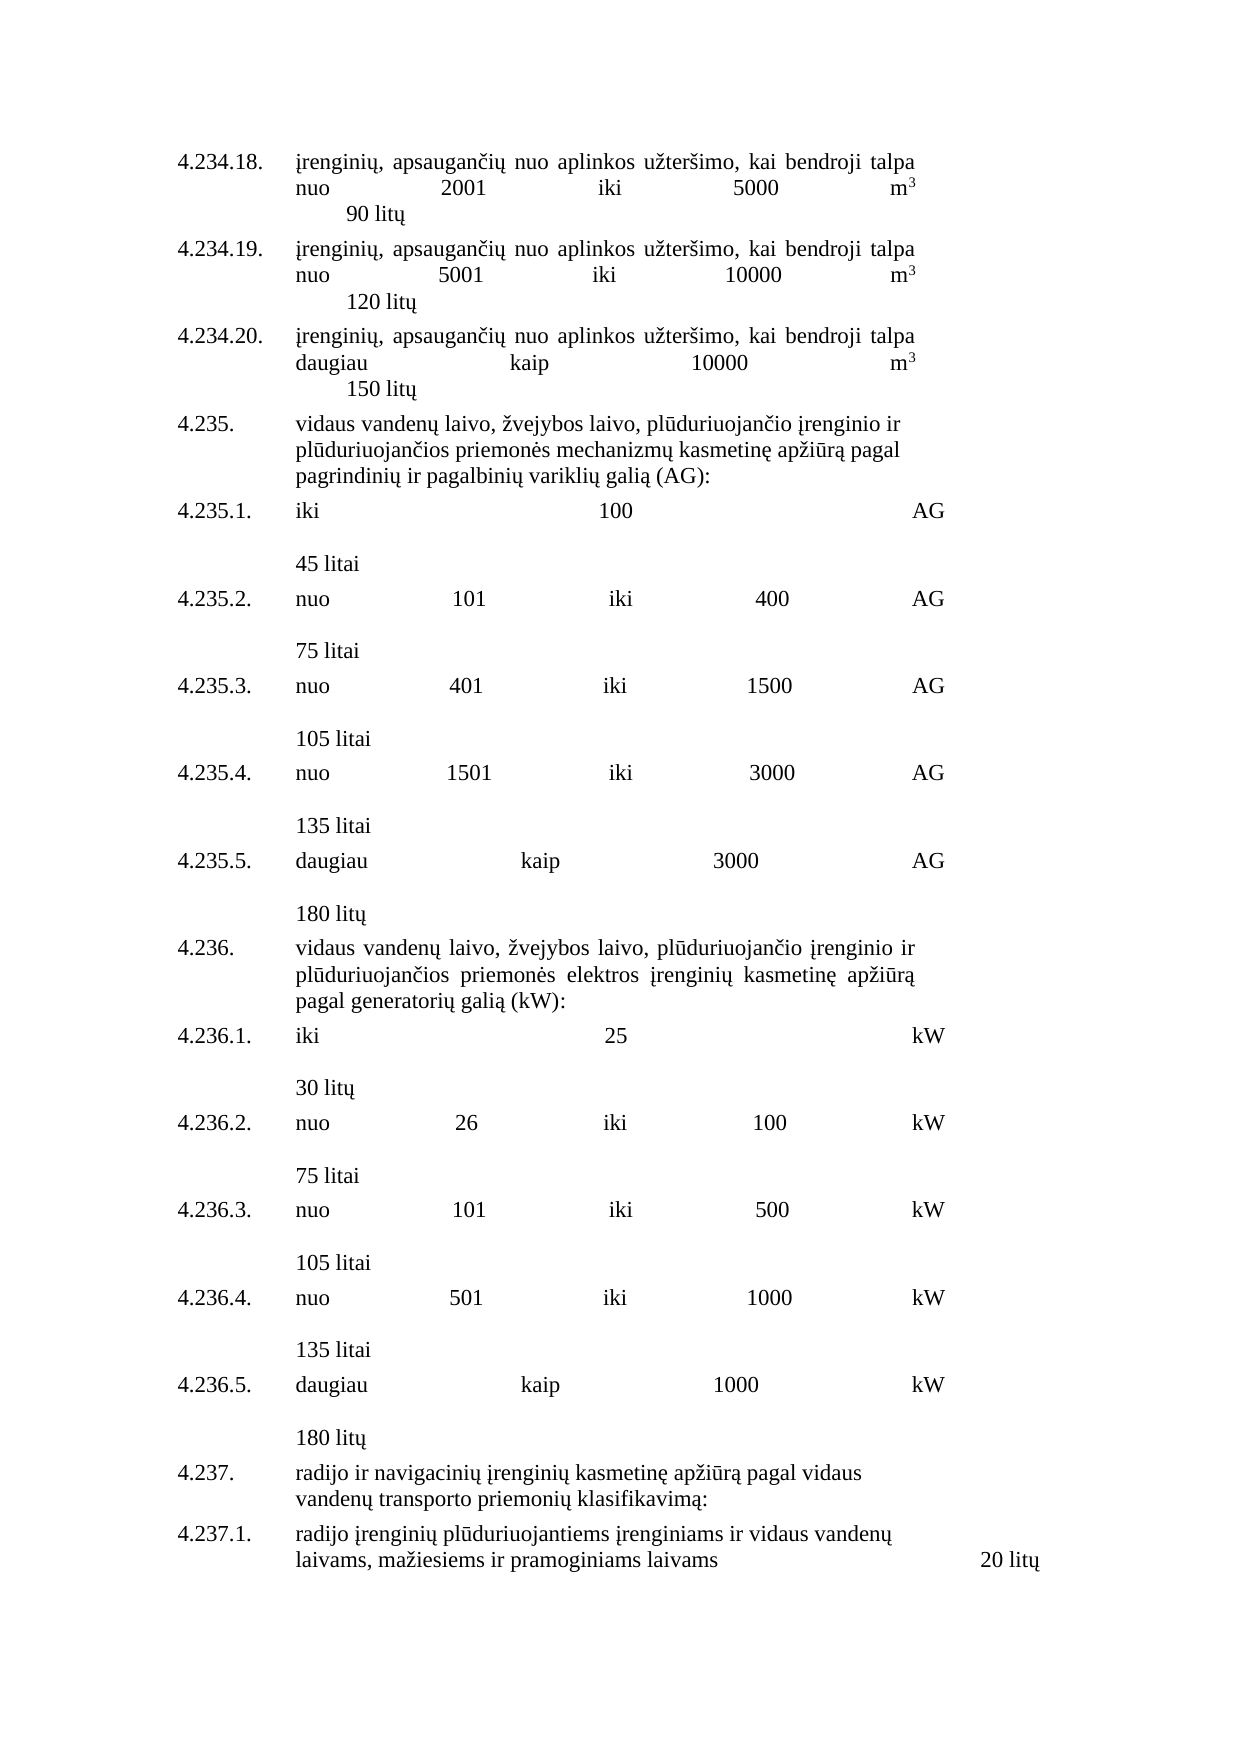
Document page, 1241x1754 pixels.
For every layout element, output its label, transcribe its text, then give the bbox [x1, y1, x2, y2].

text 4.235.3. nuo 401 iki 1500 AG 105 litai [177, 672, 945, 751]
text 4.236.2. nuo 26 iki 100 kW 75 litai [177, 1109, 945, 1188]
text 4.234.19. įrenginių, apsaugančių nuo aplinkos užteršimo, kai bendroji talpa nuo 5001 iki 10000 m3 120 litų [177, 235, 916, 314]
text 4.236.3. nuo 101 iki 500 kW 105 litai [177, 1196, 945, 1276]
text 4.235.1. iki 100 AG 45 litai [177, 497, 945, 576]
text 4.234.18. įrenginių, apsaugančių nuo aplinkos užteršimo, kai bendroji talpa nuo 2001 iki 5000 m3 90 litų [177, 148, 916, 227]
text 4.235.5. daugiau kaip 3000 AG 180 litų [177, 847, 945, 926]
text 4.236.5. daugiau kaip 1000 kW 180 litų [177, 1371, 945, 1450]
text 4.236.4. nuo 501 iki 1000 kW 135 litai [177, 1284, 945, 1363]
text 4.235. vidaus vandenų laivo, žvejybos laivo, plūduriuojančio įrenginio ir plūduriuojančios priemonės mechanizmų kasmetinę apžiūrą pagal pagrindinių ir pagalbinių variklių galią (AG): [177, 410, 901, 489]
text 4.236.1. iki 25 kW 30 litų [177, 1022, 945, 1101]
text 4.235.4. nuo 1501 iki 3000 AG 135 litai [177, 759, 945, 838]
text 4.234.20. įrenginių, apsaugančių nuo aplinkos užteršimo, kai bendroji talpa daugiau kaip 10000 m3 150 litų [177, 322, 916, 402]
text 4.237. radijo ir navigacinių įrenginių kasmetinę apžiūrą pagal vidaus vandenų transporto priemonių klasifikavimą: [177, 1459, 1122, 1511]
text 4.236. vidaus vandenų laivo, žvejybos laivo, plūduriuojančio įrenginio ir plūduriuojančios priemonės elektros įrenginių kasmetinę apžiūrą pagal generatorių galią (kW): [177, 934, 916, 1013]
text 4.235.2. nuo 101 iki 400 AG 75 litai [177, 585, 945, 664]
text 4.237.1. radijo įrenginių plūduriuojantiems įrenginiams ir vidaus vandenų laivams, mažiesiems ir pramoginiams laivams 20 litų [177, 1520, 1122, 1572]
